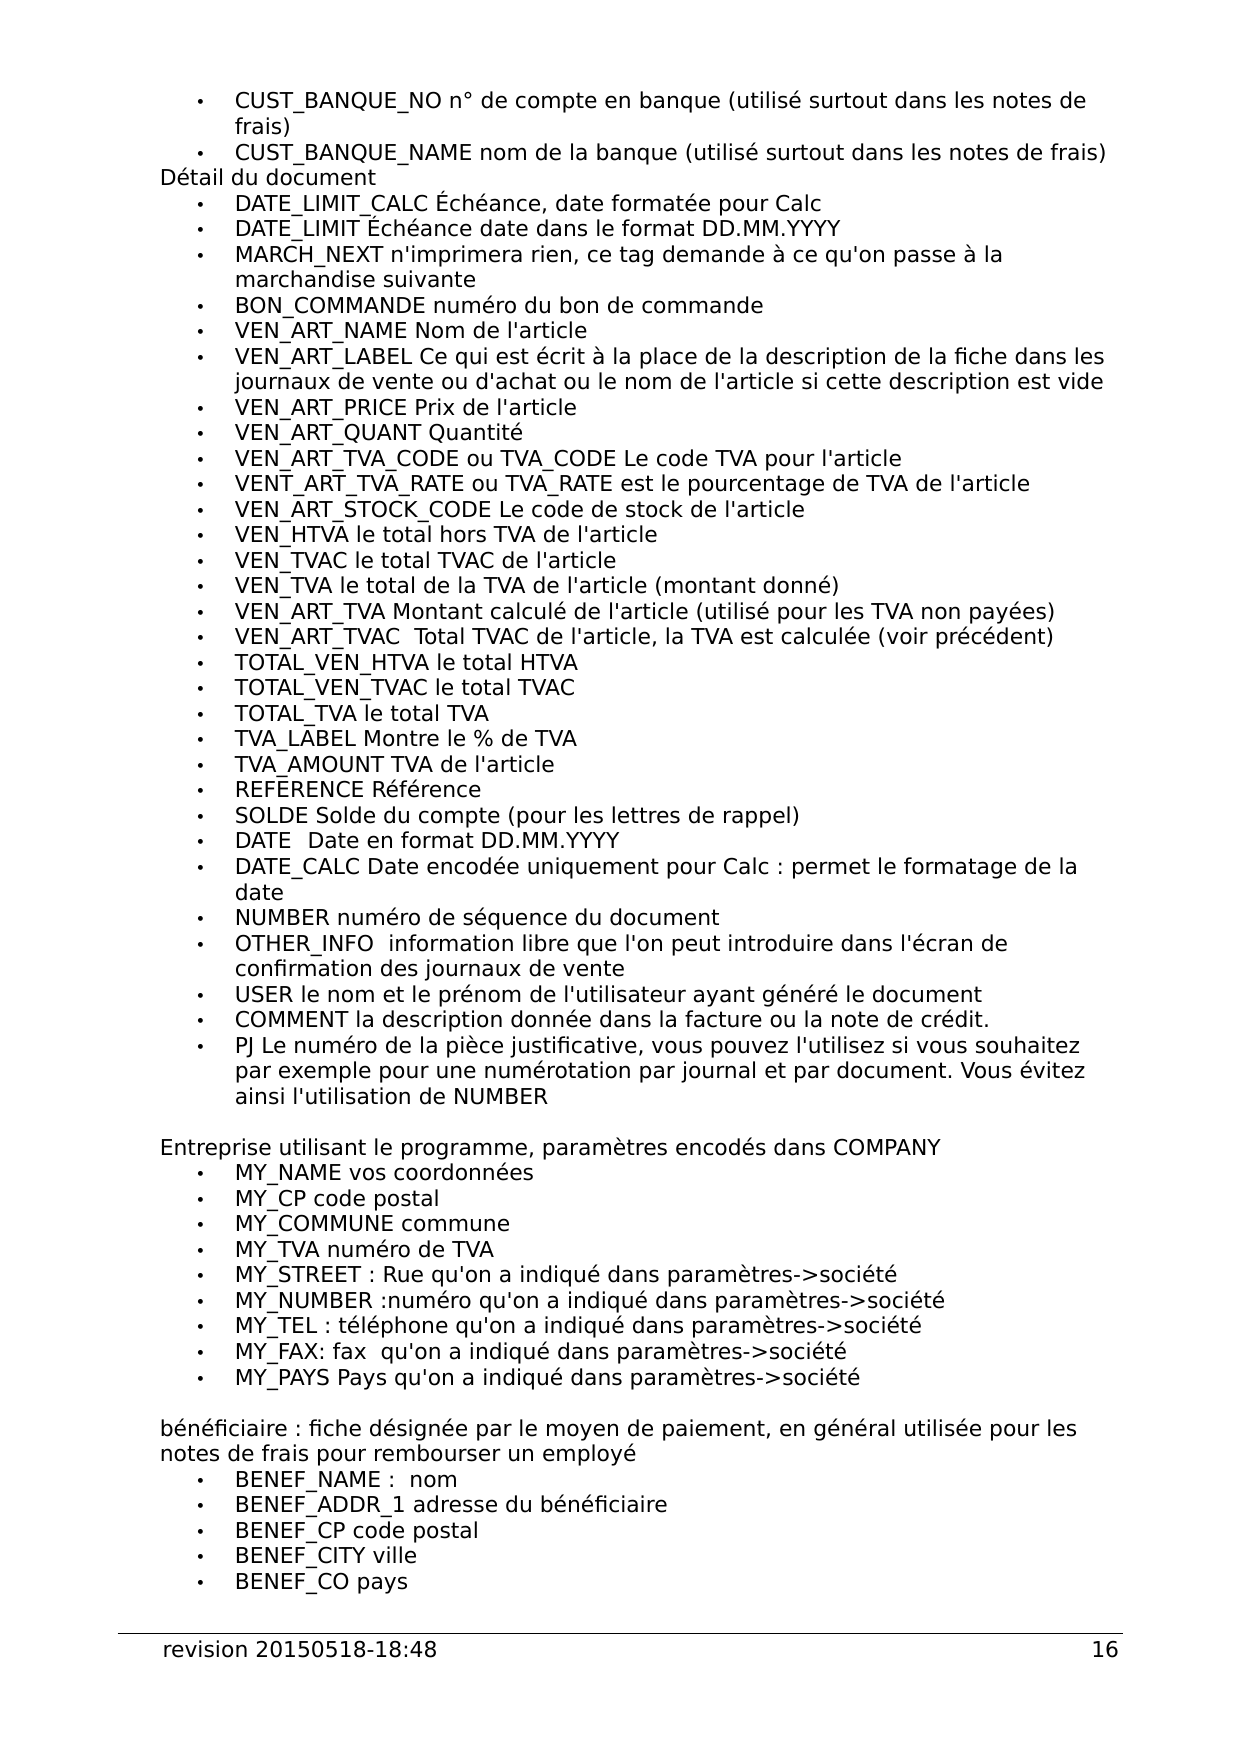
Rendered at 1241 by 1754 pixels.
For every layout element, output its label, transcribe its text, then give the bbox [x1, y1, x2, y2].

list MY_STREET : Rue qu'on a indiqué dans paramètres->société [197, 1262, 1123, 1288]
list SOLDE Solde du compte (pour les lettres de rappel) [197, 803, 1123, 829]
list TVA_LABEL Montre le % de TVA [197, 727, 1123, 752]
list VEN_ART_STOCK_CODE Le code de stock de l'article [197, 497, 1123, 522]
list BON_COMMANDE numéro du bon de commande [197, 293, 1123, 318]
text Détail du document [159, 165, 1123, 191]
list MARCH_NEXT n'imprimera rien, ce tag demande à ce qu'on passe à la marchandise suivante [197, 242, 1123, 293]
list BENEF_ADDR_1 adresse du bénéficiaire [197, 1492, 1123, 1518]
list MY_NUMBER :numéro qu'on a indiqué dans paramètres->société [197, 1288, 1123, 1313]
list MY_NAME vos coordonnées [197, 1160, 1123, 1186]
list MY_FAX: fax qu'on a indiqué dans paramètres->société [197, 1339, 1123, 1364]
list REFERENCE Référence [197, 778, 1123, 803]
list VEN_ART_TVAC Total TVAC de l'article, la TVA est calculée (voir précédent) [197, 624, 1123, 650]
list BENEF_CO pays [197, 1569, 1123, 1594]
list CUST_BANQUE_NO n° de compte en banque (utilisé surtout dans les notes de frais) [197, 88, 1123, 139]
text Entreprise utilisant le programme, paramètres encodés dans COMPANY [159, 1135, 1123, 1160]
text bénéficiaire : fiche désignée par le moyen de paiement, en général utilisée pour les notes de frais pour rembourser un employé [159, 1416, 1123, 1467]
list VENT_ART_TVA_RATE ou TVA_RATE est le pourcentage de TVA de l'article [197, 471, 1123, 497]
list BENEF_CP code postal [197, 1518, 1123, 1543]
list DATE_CALC Date encodée uniquement pour Calc : permet le formatage de la date [197, 854, 1123, 905]
list DATE_LIMIT Échéance date dans le format DD.MM.YYYY [197, 216, 1123, 242]
list DATE Date en format DD.MM.YYYY [197, 829, 1123, 854]
list VEN_ART_TVA_CODE ou TVA_CODE Le code TVA pour l'article [197, 446, 1123, 471]
list MY_TEL : téléphone qu'on a indiqué dans paramètres->société [197, 1313, 1123, 1339]
list VEN_ART_TVA Montant calculé de l'article (utilisé pour les TVA non payées) [197, 599, 1123, 624]
list MY_PAYS Pays qu'on a indiqué dans paramètres->société [197, 1364, 1123, 1390]
list VEN_TVA le total de la TVA de l'article (montant donné) [197, 573, 1123, 599]
list NUMBER numéro de séquence du document [197, 905, 1123, 931]
list BENEF_CITY ville [197, 1543, 1123, 1569]
list PJ Le numéro de la pièce justificative, vous pouvez l'utilisez si vous souhaitez par exemple pour une numérotation par journal et par document. Vous évitez ainsi l'utilisation de NUMBER [197, 1033, 1123, 1109]
list VEN_ART_QUANT Quantité [197, 420, 1123, 446]
list MY_CP code postal [197, 1186, 1123, 1211]
list OTHER_INFO information libre que l'on peut introduire dans l'écran de confirmation des journaux de vente [197, 931, 1123, 982]
list CUST_BANQUE_NAME nom de la banque (utilisé surtout dans les notes de frais) [197, 139, 1123, 165]
list VEN_TVAC le total TVAC de l'article [197, 548, 1123, 573]
list VEN_ART_PRICE Prix de l'article [197, 395, 1123, 420]
list TOTAL_VEN_TVAC le total TVAC [197, 676, 1123, 701]
list VEN_ART_NAME Nom de l'article [197, 318, 1123, 344]
list VEN_ART_LABEL Ce qui est écrit à la place de la description de la fiche dans les journaux de vente ou d'achat ou le nom de l'article si cette description est vide [197, 344, 1123, 395]
list USER le nom et le prénom de l'utilisateur ayant généré le document [197, 982, 1123, 1007]
list MY_COMMUNE commune [197, 1211, 1123, 1237]
list VEN_HTVA le total hors TVA de l'article [197, 522, 1123, 548]
list TVA_AMOUNT TVA de l'article [197, 752, 1123, 778]
list TOTAL_VEN_HTVA le total HTVA [197, 650, 1123, 676]
list DATE_LIMIT_CALC Échéance, date formatée pour Calc [197, 191, 1123, 216]
list COMMENT la description donnée dans la facture ou la note de crédit. [197, 1007, 1123, 1033]
list BENEF_NAME : nom [197, 1467, 1123, 1492]
list TOTAL_TVA le total TVA [197, 701, 1123, 727]
list MY_TVA numéro de TVA [197, 1237, 1123, 1262]
